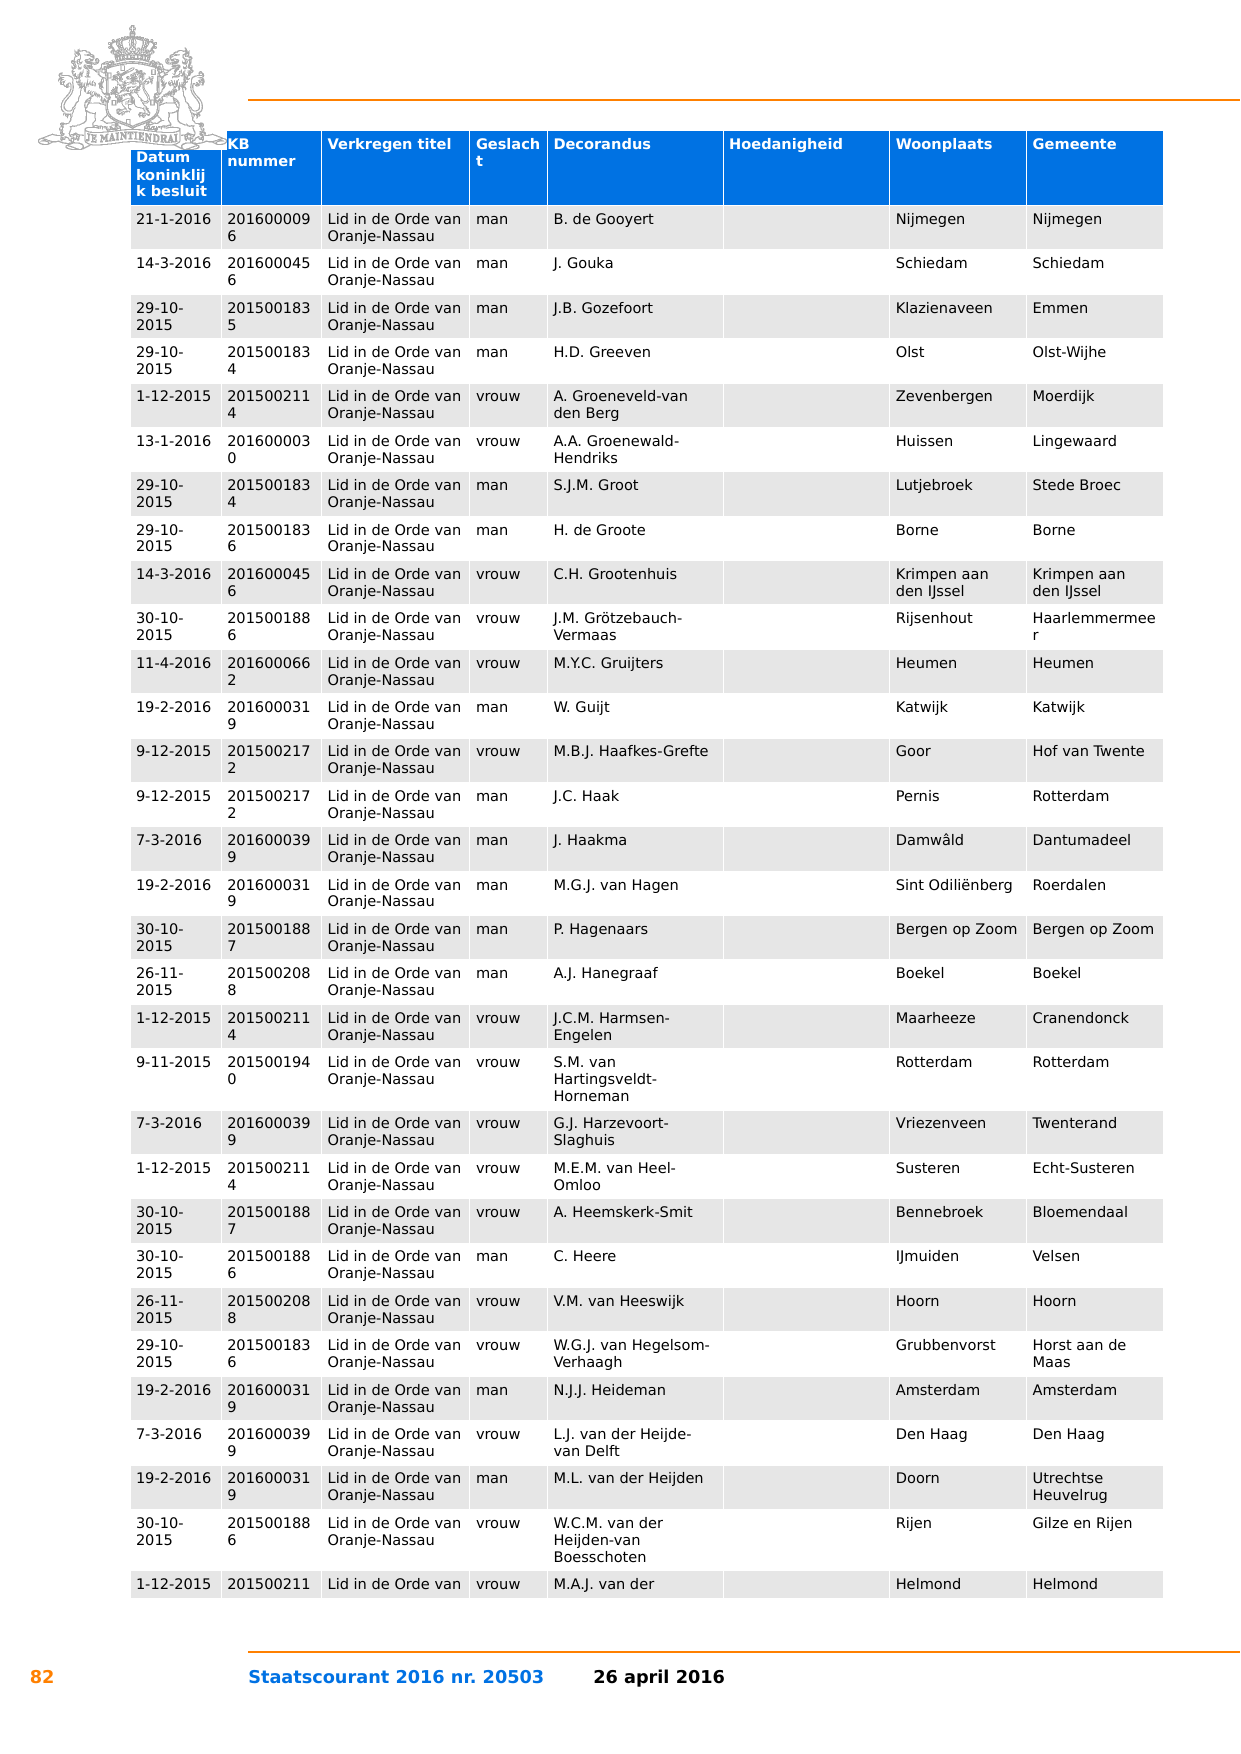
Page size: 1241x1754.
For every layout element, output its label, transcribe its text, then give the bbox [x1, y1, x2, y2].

table_cell 2015001836 [222, 1333, 321, 1376]
table_cell 19-2-2016 [131, 1466, 221, 1509]
table_cell [724, 872, 889, 915]
table_cell 2015001886 [222, 1244, 321, 1287]
table_cell Helmond [890, 1571, 1026, 1598]
table_cell [724, 605, 889, 649]
table_cell 21-1-2016 [131, 206, 221, 249]
table_cell Susteren [890, 1155, 1026, 1198]
table_cell Lid in de Orde van Oranje-Nassau [322, 783, 469, 826]
table_cell Lingewaard [1027, 428, 1163, 471]
table_cell Lid in de Orde van [322, 1571, 469, 1598]
table_cell Hoorn [890, 1288, 1026, 1331]
table_cell [724, 1111, 889, 1154]
table_cell 19-2-2016 [131, 1377, 221, 1420]
table_cell Helmond [1027, 1571, 1163, 1598]
table_cell Lid in de Orde van Oranje-Nassau [322, 384, 469, 427]
table_cell 13-1-2016 [131, 428, 221, 471]
table_cell 19-2-2016 [131, 694, 221, 737]
table_cell Gilze en Rijen [1027, 1510, 1163, 1570]
table_cell W. Guijt [548, 694, 723, 737]
table_cell 9-12-2015 [131, 739, 221, 782]
table_cell Borne [1027, 517, 1163, 560]
table_cell Krimpen aan den IJssel [1027, 561, 1163, 604]
table_cell Zevenbergen [890, 384, 1026, 427]
table_cell Lid in de Orde van Oranje-Nassau [322, 1333, 469, 1376]
table_cell 9-11-2015 [131, 1049, 221, 1109]
table_cell J.M. Grötzebauch-Vermaas [548, 605, 723, 649]
table_cell 1-12-2015 [131, 1571, 221, 1598]
table_cell 2015001836 [222, 517, 321, 560]
table_cell S.M. van Hartingsveldt-Horneman [548, 1049, 723, 1109]
table_cell Schiedam [1027, 250, 1163, 294]
table_cell [724, 384, 889, 427]
table_cell Emmen [1027, 295, 1163, 338]
picture [38, 25, 227, 150]
table_cell 14-3-2016 [131, 561, 221, 604]
table_cell [724, 1333, 889, 1376]
table_cell A. Groeneveld-van den Berg [548, 384, 723, 427]
table_cell man [470, 250, 547, 294]
table_cell Olst [890, 339, 1026, 382]
table_cell Amsterdam [1027, 1377, 1163, 1420]
table_cell A. Heemskerk-Smit [548, 1199, 723, 1243]
table_cell man [470, 472, 547, 516]
table_cell 2015001887 [222, 1199, 321, 1243]
table_cell G.J. Harzevoort-Slaghuis [548, 1111, 723, 1154]
table_cell N.J.J. Heideman [548, 1377, 723, 1420]
table_cell Lid in de Orde van Oranje-Nassau [322, 1005, 469, 1048]
table_cell Lid in de Orde van Oranje-Nassau [322, 960, 469, 1004]
table_cell J.B. Gozefoort [548, 295, 723, 338]
table_cell Grubbenvorst [890, 1333, 1026, 1376]
table_cell Bennebroek [890, 1199, 1026, 1243]
table_cell 2016000662 [222, 650, 321, 693]
table_cell [724, 650, 889, 693]
table_cell Damwâld [890, 827, 1026, 871]
table_cell vrouw [470, 1005, 547, 1048]
table_cell man [470, 339, 547, 382]
table_cell vrouw [470, 605, 547, 649]
table_cell 2016000456 [222, 561, 321, 604]
table_cell man [470, 295, 547, 338]
table_cell Twenterand [1027, 1111, 1163, 1154]
table_cell H.D. Greeven [548, 339, 723, 382]
table_cell M.E.M. van Heel-Omloo [548, 1155, 723, 1198]
table_cell J. Gouka [548, 250, 723, 294]
table_cell Amsterdam [890, 1377, 1026, 1420]
table_cell Rijen [890, 1510, 1026, 1570]
table_cell Lid in de Orde van Oranje-Nassau [322, 694, 469, 737]
table_cell 29-10-2015 [131, 339, 221, 382]
table_cell 2015001887 [222, 916, 321, 959]
table_cell vrouw [470, 1288, 547, 1331]
table_cell 2015001886 [222, 1510, 321, 1570]
table_cell Katwijk [890, 694, 1026, 737]
table_cell 2015001886 [222, 605, 321, 649]
table_cell [724, 739, 889, 782]
table_cell vrouw [470, 1199, 547, 1243]
table_cell vrouw [470, 561, 547, 604]
table_cell 30-10-2015 [131, 1244, 221, 1287]
table_cell J.C.M. Harmsen-Engelen [548, 1005, 723, 1048]
table_cell man [470, 872, 547, 915]
table_cell V.M. van Heeswijk [548, 1288, 723, 1331]
table_cell [724, 916, 889, 959]
table_cell man [470, 960, 547, 1004]
table_cell 1-12-2015 [131, 384, 221, 427]
table_cell [724, 1510, 889, 1570]
table_cell A.J. Hanegraaf [548, 960, 723, 1004]
table_cell [724, 827, 889, 871]
table_cell vrouw [470, 1155, 547, 1198]
table_cell Boekel [890, 960, 1026, 1004]
table_cell Lid in de Orde van Oranje-Nassau [322, 1199, 469, 1243]
table_cell 2016000399 [222, 1111, 321, 1154]
table_cell Lid in de Orde van Oranje-Nassau [322, 605, 469, 649]
table_cell [724, 1049, 889, 1109]
table_cell Horst aan de Maas [1027, 1333, 1163, 1376]
table_cell Goor [890, 739, 1026, 782]
table_cell Lid in de Orde van Oranje-Nassau [322, 916, 469, 959]
table_cell Vriezenveen [890, 1111, 1026, 1154]
table_cell vrouw [470, 428, 547, 471]
table_cell man [470, 694, 547, 737]
table_cell [724, 295, 889, 338]
table_cell W.C.M. van der Heijden-van Boesschoten [548, 1510, 723, 1570]
table_cell [724, 339, 889, 382]
table_cell Bergen op Zoom [890, 916, 1026, 959]
table_cell M.G.J. van Hagen [548, 872, 723, 915]
table_cell Lid in de Orde van Oranje-Nassau [322, 1421, 469, 1464]
table_cell Lid in de Orde van Oranje-Nassau [322, 295, 469, 338]
table_cell Lid in de Orde van Oranje-Nassau [322, 1111, 469, 1154]
table_cell Lutjebroek [890, 472, 1026, 516]
table_cell Lid in de Orde van Oranje-Nassau [322, 561, 469, 604]
table_cell Doorn [890, 1466, 1026, 1509]
table_cell [724, 1244, 889, 1287]
table_cell [724, 206, 889, 249]
table_cell [724, 960, 889, 1004]
table_cell 2016000319 [222, 872, 321, 915]
table_cell 19-2-2016 [131, 872, 221, 915]
table_cell Den Haag [890, 1421, 1026, 1464]
table_cell 2016000030 [222, 428, 321, 471]
table_cell 26-11-2015 [131, 960, 221, 1004]
table_cell man [470, 916, 547, 959]
table_header Verkregen titel [322, 131, 469, 205]
table_cell [724, 561, 889, 604]
table_header Decorandus [548, 131, 723, 205]
table_cell 29-10-2015 [131, 517, 221, 560]
table_cell 2016000399 [222, 1421, 321, 1464]
table_cell Lid in de Orde van Oranje-Nassau [322, 428, 469, 471]
table_cell [724, 472, 889, 516]
table_cell vrouw [470, 1421, 547, 1464]
table_cell [724, 1005, 889, 1048]
table_cell 29-10-2015 [131, 1333, 221, 1376]
table_cell 2015001940 [222, 1049, 321, 1109]
table_cell Klazienaveen [890, 295, 1026, 338]
table_cell [724, 517, 889, 560]
table_cell Lid in de Orde van Oranje-Nassau [322, 1049, 469, 1109]
table_cell Lid in de Orde van Oranje-Nassau [322, 472, 469, 516]
table_cell Schiedam [890, 250, 1026, 294]
table_cell man [470, 1244, 547, 1287]
table_cell Katwijk [1027, 694, 1163, 737]
table_cell [724, 1466, 889, 1509]
table_cell vrouw [470, 739, 547, 782]
table_cell Cranendonck [1027, 1005, 1163, 1048]
table_cell 2015001834 [222, 339, 321, 382]
table_cell B. de Gooyert [548, 206, 723, 249]
table_cell M.L. van der Heijden [548, 1466, 723, 1509]
table_cell 2015002088 [222, 960, 321, 1004]
table_cell Moerdijk [1027, 384, 1163, 427]
table_cell Lid in de Orde van Oranje-Nassau [322, 1288, 469, 1331]
table_cell Olst-Wijhe [1027, 339, 1163, 382]
table_cell 29-10-2015 [131, 295, 221, 338]
table_cell vrouw [470, 650, 547, 693]
table_cell Utrechtse Heuvelrug [1027, 1466, 1163, 1509]
table_cell Heumen [1027, 650, 1163, 693]
table_cell W.G.J. van Hegelsom-Verhaagh [548, 1333, 723, 1376]
table_cell man [470, 827, 547, 871]
table_cell Lid in de Orde van Oranje-Nassau [322, 827, 469, 871]
table_cell [724, 1421, 889, 1464]
table_cell vrouw [470, 384, 547, 427]
table_cell Lid in de Orde van Oranje-Nassau [322, 872, 469, 915]
table_cell man [470, 783, 547, 826]
table_header KB nummer [222, 131, 321, 205]
table_cell man [470, 517, 547, 560]
table_cell M.Y.C. Gruijters [548, 650, 723, 693]
table_cell H. de Groote [548, 517, 723, 560]
table_cell [724, 1199, 889, 1243]
table_cell Den Haag [1027, 1421, 1163, 1464]
table_cell 2015002114 [222, 1155, 321, 1198]
table_cell Lid in de Orde van Oranje-Nassau [322, 1155, 469, 1198]
table_cell Nijmegen [890, 206, 1026, 249]
table_cell Lid in de Orde van Oranje-Nassau [322, 250, 469, 294]
table_cell Velsen [1027, 1244, 1163, 1287]
table_cell 2015002088 [222, 1288, 321, 1331]
table_header Gemeente [1027, 131, 1163, 205]
table_cell Rotterdam [890, 1049, 1026, 1109]
table_cell 7-3-2016 [131, 827, 221, 871]
table_cell Lid in de Orde van Oranje-Nassau [322, 1510, 469, 1570]
table_cell 14-3-2016 [131, 250, 221, 294]
table_cell Sint Odiliënberg [890, 872, 1026, 915]
table_cell P. Hagenaars [548, 916, 723, 959]
table_cell C.H. Grootenhuis [548, 561, 723, 604]
table_cell [724, 783, 889, 826]
table_cell [724, 428, 889, 471]
table_cell Haarlemmermeer [1027, 605, 1163, 649]
table_cell man [470, 1377, 547, 1420]
table_cell vrouw [470, 1571, 547, 1598]
table_header Geslacht [470, 131, 547, 205]
table_cell 1-12-2015 [131, 1155, 221, 1198]
table_cell [724, 1155, 889, 1198]
table_cell 2015002114 [222, 1005, 321, 1048]
table_cell Heumen [890, 650, 1026, 693]
table_cell L.J. van der Heijde-van Delft [548, 1421, 723, 1464]
table_cell [724, 1571, 889, 1598]
table_cell Bloemendaal [1027, 1199, 1163, 1243]
table_cell 30-10-2015 [131, 605, 221, 649]
table_cell Dantumadeel [1027, 827, 1163, 871]
table_header Datum koninklijk besluit [131, 150, 221, 205]
table_cell Lid in de Orde van Oranje-Nassau [322, 739, 469, 782]
table_cell Lid in de Orde van Oranje-Nassau [322, 1377, 469, 1420]
table_cell A.A. Groenewald-Hendriks [548, 428, 723, 471]
table_cell 26-11-2015 [131, 1288, 221, 1331]
table_cell Lid in de Orde van Oranje-Nassau [322, 339, 469, 382]
table_cell Lid in de Orde van Oranje-Nassau [322, 517, 469, 560]
table_cell Huissen [890, 428, 1026, 471]
table_cell IJmuiden [890, 1244, 1026, 1287]
table_cell man [470, 1466, 547, 1509]
table_cell 7-3-2016 [131, 1111, 221, 1154]
table_cell 2016000399 [222, 827, 321, 871]
table_cell Roerdalen [1027, 872, 1163, 915]
table_cell J. Haakma [548, 827, 723, 871]
table_cell Bergen op Zoom [1027, 916, 1163, 959]
table_cell Krimpen aan den IJssel [890, 561, 1026, 604]
table_cell Stede Broec [1027, 472, 1163, 516]
table_cell 30-10-2015 [131, 1510, 221, 1570]
table_cell [724, 250, 889, 294]
table_cell 1-12-2015 [131, 1005, 221, 1048]
table_cell 30-10-2015 [131, 916, 221, 959]
table_cell S.J.M. Groot [548, 472, 723, 516]
table_cell 11-4-2016 [131, 650, 221, 693]
table_cell [724, 1377, 889, 1420]
table_cell Maarheeze [890, 1005, 1026, 1048]
table_cell 2015001834 [222, 472, 321, 516]
table_cell 201500211 [222, 1571, 321, 1598]
table_cell 7-3-2016 [131, 1421, 221, 1464]
table_cell Borne [890, 517, 1026, 560]
table_cell M.B.J. Haafkes-Grefte [548, 739, 723, 782]
table_cell 30-10-2015 [131, 1199, 221, 1243]
table_cell 29-10-2015 [131, 472, 221, 516]
table_header Hoedanigheid [724, 131, 889, 205]
table_cell 2015002172 [222, 739, 321, 782]
table_cell [724, 1288, 889, 1331]
table_cell 2016000319 [222, 1377, 321, 1420]
table_cell vrouw [470, 1333, 547, 1376]
table_header Woonplaats [890, 131, 1026, 205]
table_cell 9-12-2015 [131, 783, 221, 826]
table_cell Boekel [1027, 960, 1163, 1004]
table_cell 2016000096 [222, 206, 321, 249]
table_cell Lid in de Orde van Oranje-Nassau [322, 206, 469, 249]
table_cell vrouw [470, 1049, 547, 1109]
table_cell C. Heere [548, 1244, 723, 1287]
table_cell Rijsenhout [890, 605, 1026, 649]
table_cell Rotterdam [1027, 783, 1163, 826]
table_cell [724, 694, 889, 737]
table_cell 2015002172 [222, 783, 321, 826]
table_cell Rotterdam [1027, 1049, 1163, 1109]
table_cell Nijmegen [1027, 206, 1163, 249]
table_cell 2016000456 [222, 250, 321, 294]
table_cell 2015001835 [222, 295, 321, 338]
table_cell Echt-Susteren [1027, 1155, 1163, 1198]
table_cell J.C. Haak [548, 783, 723, 826]
table_cell Hoorn [1027, 1288, 1163, 1331]
table_cell 2016000319 [222, 1466, 321, 1509]
table_cell vrouw [470, 1111, 547, 1154]
table_cell Hof van Twente [1027, 739, 1163, 782]
table_cell 2016000319 [222, 694, 321, 737]
table_cell man [470, 206, 547, 249]
table_cell M.A.J. van der [548, 1571, 723, 1598]
table_cell vrouw [470, 1510, 547, 1570]
table_cell Lid in de Orde van Oranje-Nassau [322, 650, 469, 693]
table_cell Lid in de Orde van Oranje-Nassau [322, 1244, 469, 1287]
table_cell Lid in de Orde van Oranje-Nassau [322, 1466, 469, 1509]
table_cell 2015002114 [222, 384, 321, 427]
table_cell Pernis [890, 783, 1026, 826]
